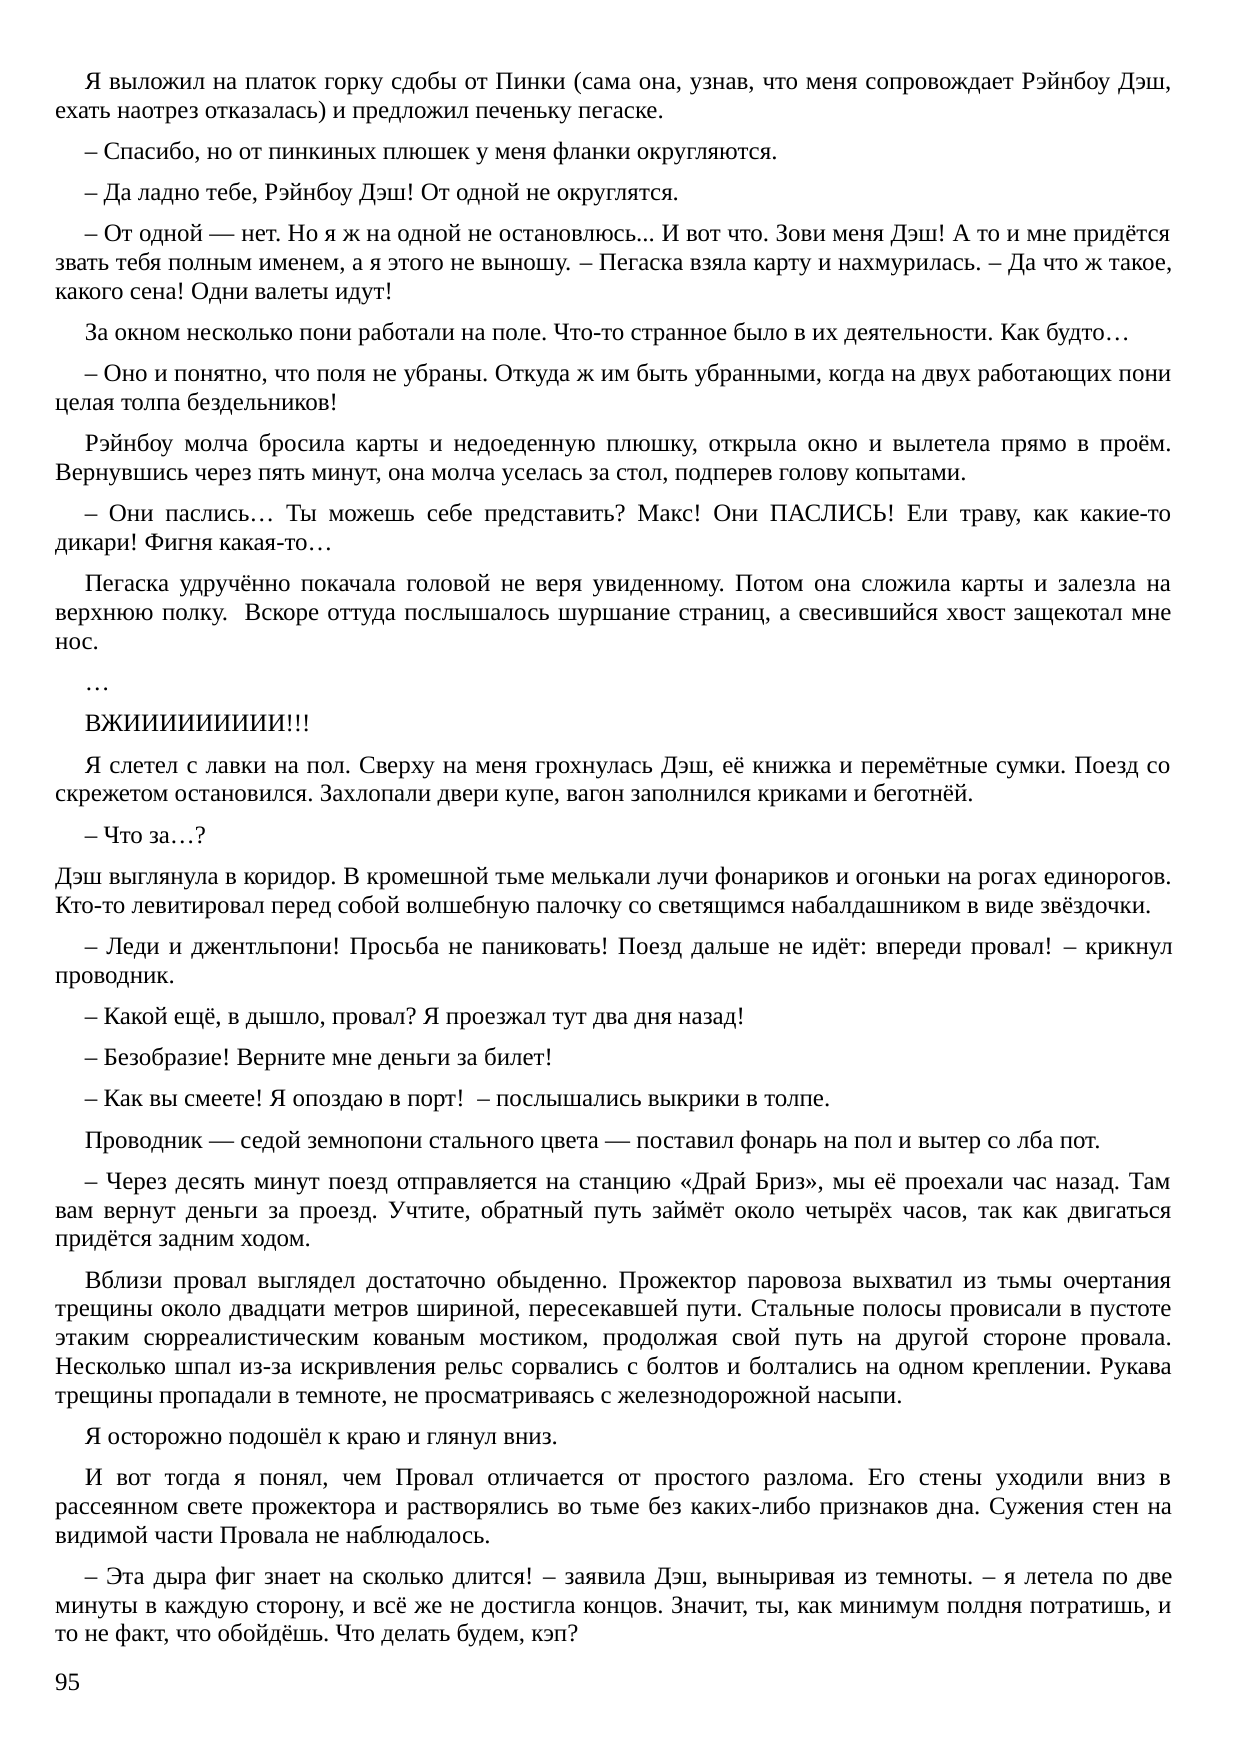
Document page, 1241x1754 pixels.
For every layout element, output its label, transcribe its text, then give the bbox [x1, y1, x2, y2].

text Пегаска удручённо покачала головой не веря увиденному. Потом она сложила карты и залезла на верхнюю полку. Вскоре оттуда послышалось шуршание страниц, а свесившийся хвост защекотал мне нос. [55, 568, 1173, 655]
text – Какой ещё, в дышло, провал? Я проезжал тут два дня назад! [55, 1001, 1173, 1030]
text Я выложил на платок горку сдобы от Пинки (сама она, узнав, что меня сопровождает Рэйнбоу Дэш, ехать наотрез отказалась) и предложил печеньку пегаске. [55, 66, 1173, 123]
text И вот тогда я понял, чем Провал отличается от простого разлома. Его стены уходили вниз в рассеянном свете прожектора и растворялись во тьме без каких-либо признаков дна. Сужения стен на видимой части Провала не наблюдалось. [55, 1462, 1173, 1548]
text Я осторожно подошёл к краю и глянул вниз. [55, 1421, 1173, 1450]
text – Леди и джентльпони! Просьба не паниковать! Поезд дальше не идёт: впереди провал! – крикнул проводник. [55, 931, 1173, 988]
text Дэш выглянула в коридор. В кромешной тьме мелькали лучи фонариков и огоньки на рогах единорогов. Кто-то левитировал перед собой волшебную палочку со светящимся набалдашником в виде звёздочки. [55, 861, 1173, 918]
text – Как вы смеете! Я опоздаю в порт! – послышались выкрики в толпе. [55, 1083, 1173, 1112]
text – Спасибо, но от пинкиных плюшек у меня фланки округляются. [55, 136, 1173, 165]
text – Безобразие! Верните мне деньги за билет! [55, 1042, 1173, 1071]
text – Эта дыра фиг знает на сколько длится! – заявила Дэш, выныривая из темноты. – я летела по две минуты в каждую сторону, и всё же не достигла концов. Значит, ты, как минимум полдня потратишь, и то не факт, что обойдёшь. Что делать будем, кэп? [55, 1561, 1173, 1647]
text – Оно и понятно, что поля не убраны. Откуда ж им быть убранными, когда на двух работающих пони целая толпа бездельников! [55, 358, 1173, 416]
text ВЖИИИИИИИИИ!!! [55, 708, 1173, 737]
text – Они паслись… Ты можешь себе представить? Макс! Они ПАСЛИСЬ! Ели траву, как какие-то дикари! Фигня какая-то… [55, 498, 1173, 556]
text – Да ладно тебе, Рэйнбоу Дэш! От одной не округлятся. [55, 177, 1173, 206]
text – От одной — нет. Но я ж на одной не остановлюсь... И вот что. Зови меня Дэш! А то и мне придётся звать тебя полным именем, а я этого не выношу. – Пегаска взяла карту и нахмурилась. – Да что ж такое, какого сена! Одни валеты идут! [55, 218, 1173, 305]
text – Что за…? [55, 820, 1173, 848]
text … [55, 667, 1173, 696]
text Я слетел с лавки на пол. Сверху на меня грохнулась Дэш, её книжка и перемётные сумки. Поезд со скрежетом остановился. Захлопали двери купе, вагон заполнился криками и беготнёй. [55, 750, 1173, 807]
text – Через десять минут поезд отправляется на станцию «Драй Бриз», мы её проехали час назад. Там вам вернут деньги за проезд. Учтите, обратный путь займёт около четырёх часов, так как двигаться придётся задним ходом. [55, 1166, 1173, 1252]
text Вблизи провал выглядел достаточно обыденно. Прожектор паровоза выхватил из тьмы очертания трещины около двадцати метров шириной, пересекавшей пути. Стальные полосы провисали в пустоте этаким сюрреалистическим кованым мостиком, продолжая свой путь на другой стороне провала. Несколько шпал из-за искривления рельс сорвались с болтов и болтались на одном креплении. Рукава трещины пропадали в темноте, не просматриваясь с железнодорожной насыпи. [55, 1265, 1173, 1408]
text Рэйнбоу молча бросила карты и недоеденную плюшку, открыла окно и вылетела прямо в проём. Вернувшись через пять минут, она молча уселась за стол, подперев голову копытами. [55, 428, 1173, 486]
text За окном несколько пони работали на поле. Что-то странное было в их деятельности. Как будто… [55, 317, 1173, 346]
text Проводник — седой земнопони стального цвета — поставил фонарь на пол и вытер со лба пот. [55, 1125, 1173, 1153]
